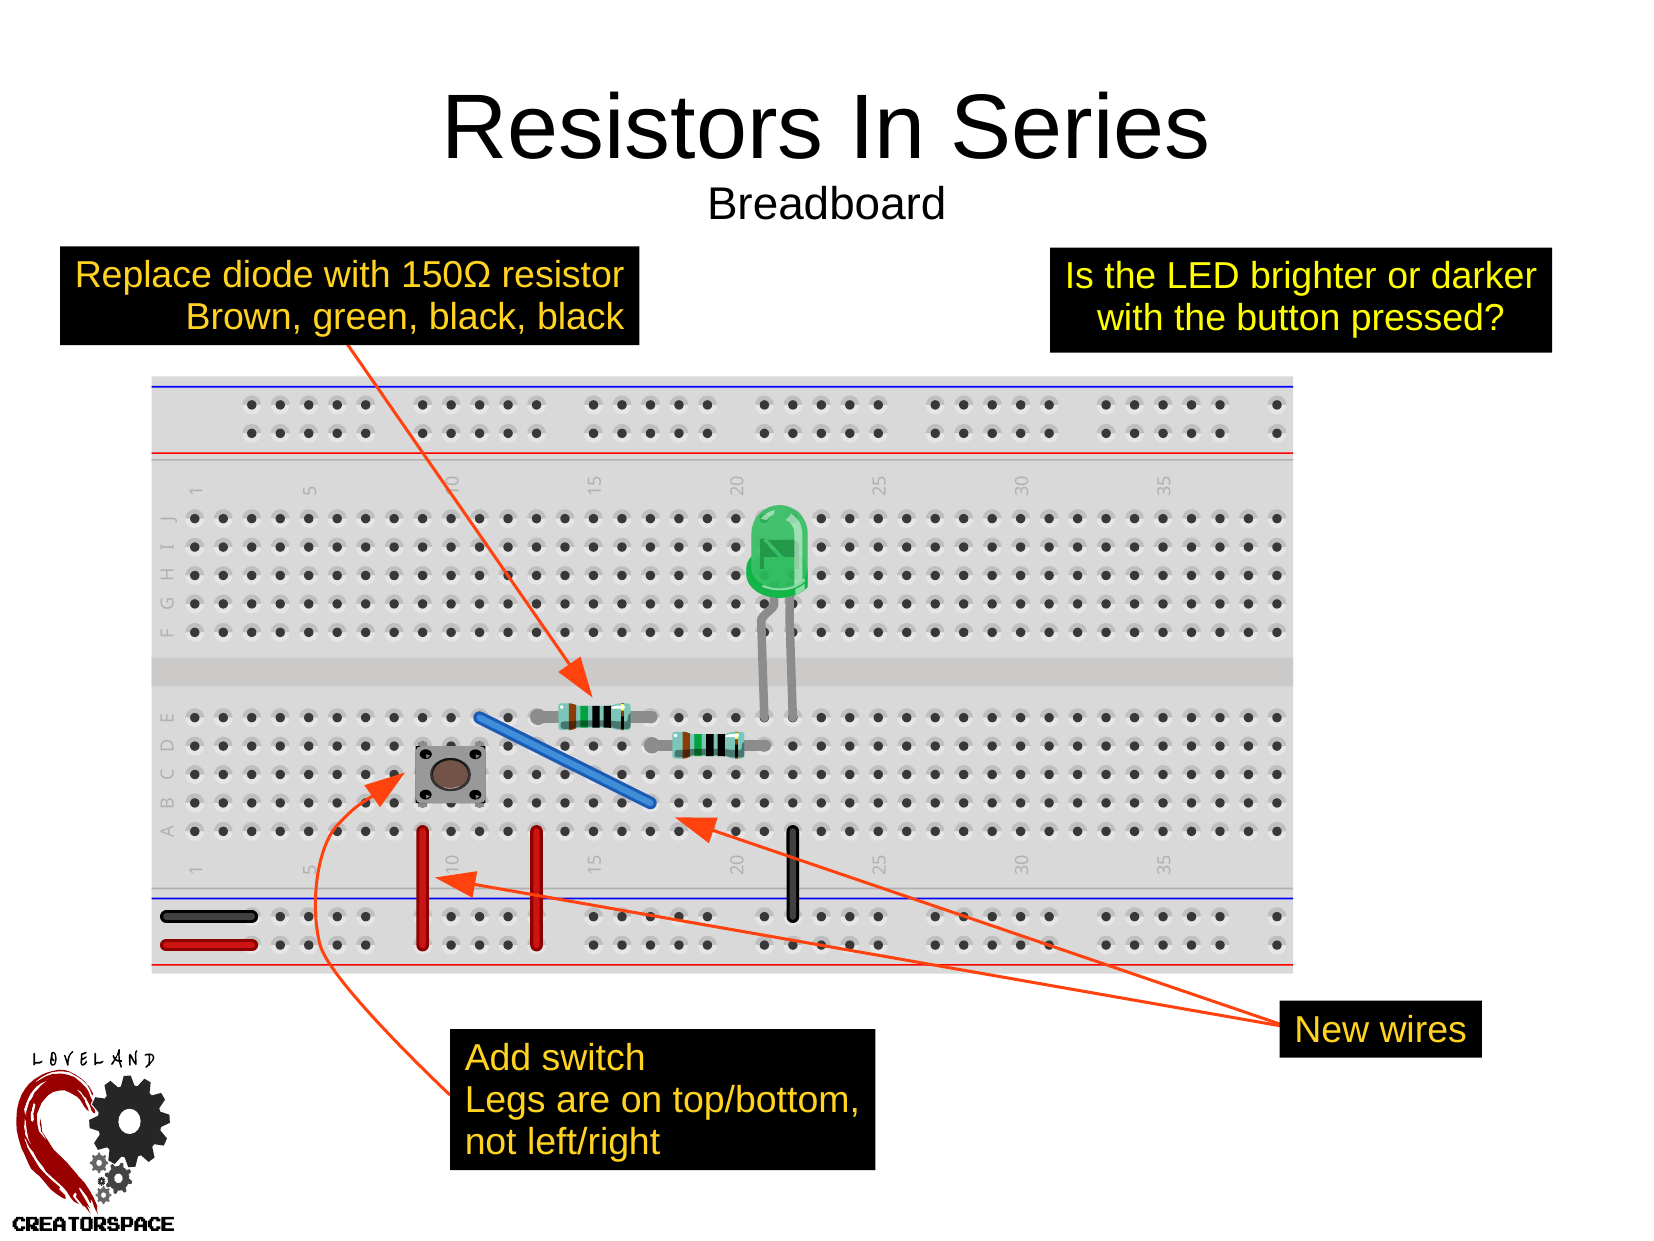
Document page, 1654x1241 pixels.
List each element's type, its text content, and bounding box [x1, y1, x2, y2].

title Resistors In Series Breadboard [82, 49, 1571, 257]
text_box Add switch Legs are on top/bottom, not left/right [450, 1029, 876, 1171]
text_box New wires [1279, 1000, 1482, 1058]
text_box Replace diode with 150Ω resistor Brown, green, black, black [60, 246, 640, 346]
text_box Is the LED brighter or darker with the button pressed? [1050, 247, 1553, 353]
picture [150, 375, 1294, 976]
